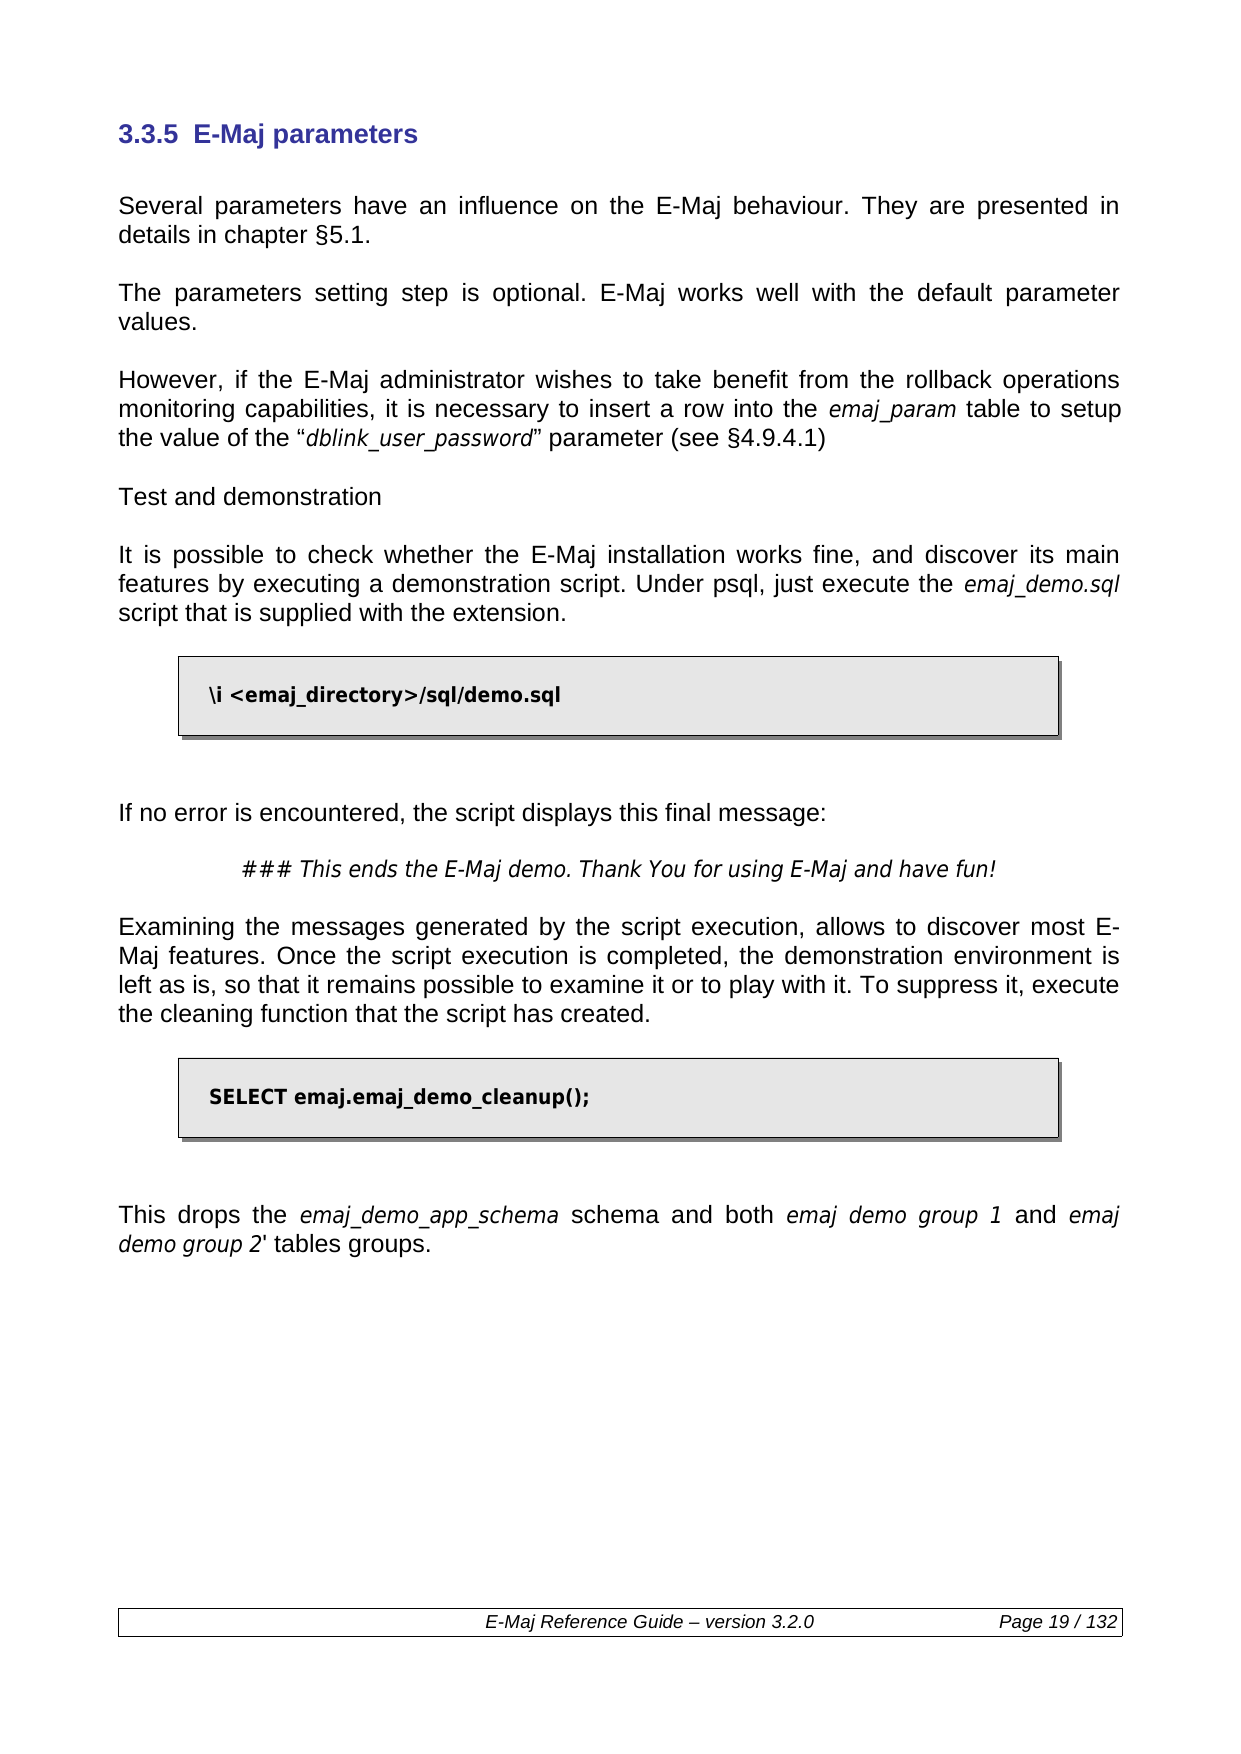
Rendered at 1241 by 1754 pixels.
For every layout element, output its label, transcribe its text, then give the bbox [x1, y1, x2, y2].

text This drops the emaj_demo_app_schema schema and both emaj demo group 1 and emaj demo group 2' tables groups. [118, 1200, 1122, 1258]
text ### This ends the E-Maj demo. Thank You for using E-Maj and have fun! [118, 856, 1122, 883]
text The parameters setting step is optional. E-Maj works well with the default parameter values. [118, 278, 1122, 336]
text Several parameters have an influence on the E-Maj behaviour. They are presented in details in chapter §5.1. [118, 191, 1122, 249]
text Test and demonstration [118, 481, 1122, 510]
subtitle E-Maj parameters [118, 118, 1122, 149]
text Examining the messages generated by the script execution, allows to discover most E-Maj features. Once the script execution is completed, the demonstration environment is left as is, so that it remains possible to examine it or to play with it. To suppress it, execute the cleaning function that the script has created. [118, 912, 1122, 1028]
text \i <emaj_directory>/sql/demo.sql [179, 680, 1058, 705]
text It is possible to check whether the E-Maj installation works fine, and discover its main features by executing a demonstration script. Under psql, just execute the emaj_demo.sql script that is supplied with the extension. [118, 539, 1122, 627]
text However, if the E-Maj administrator wishes to take benefit from the rollback operations monitoring capabilities, it is necessary to insert a row into the emaj_param table to setup the value of the “dblink_user_password” parameter (see §4.9.4.1) [118, 365, 1122, 452]
text SELECT emaj.emaj_demo_cleanup(); [179, 1082, 1058, 1106]
text If no error is encountered, the script displays this final message: [118, 798, 1122, 827]
